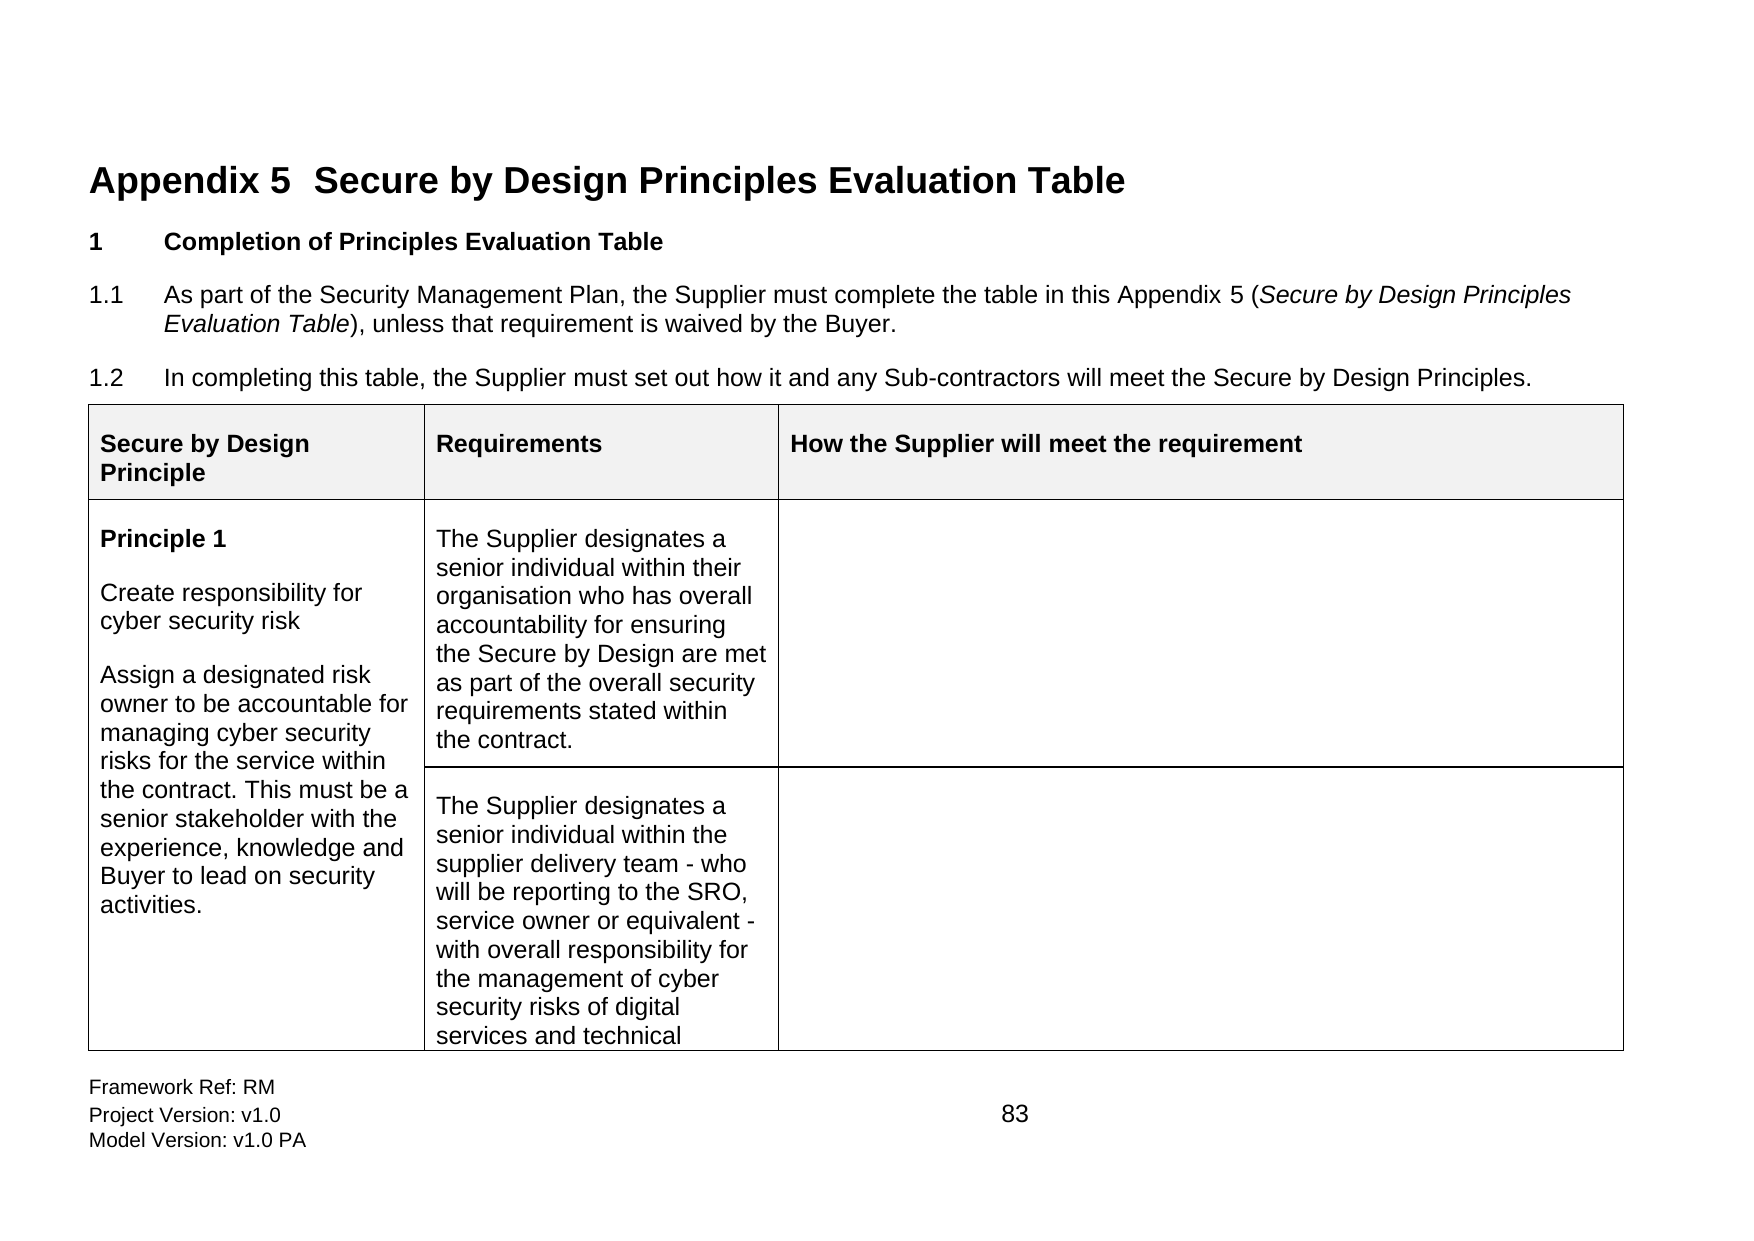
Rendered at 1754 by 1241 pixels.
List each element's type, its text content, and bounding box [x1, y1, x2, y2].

table_header Secure by Design Principle [89, 405, 424, 499]
list Secure by Design Principles Evaluation Table [89, 159, 1665, 202]
table_cell The Supplier designates a senior individual within the supplier delivery team - who will be reporting to the SRO, service owner or equivalent - with overall responsibility for the management of cyber security risks of digital services and technical [425, 768, 778, 1050]
list In completing this table, the Supplier must set out how it and any Sub-contractors will meet the Secure by Design Principles. [89, 363, 1665, 392]
table_header Requirements [425, 405, 778, 499]
list As part of the Security Management Plan, the Supplier must complete the table in this Appendix 5 (Secure by Design Principles Evaluation Table), unless that requirement is waived by the Buyer. [89, 281, 1665, 338]
table_cell [779, 500, 1623, 766]
table_cell The Supplier designates a senior individual within their organisation who has overall accountability for ensuring the Secure by Design are met as part of the overall security requirements stated within the contract. [425, 500, 778, 766]
table_header How the Supplier will meet the requirement [779, 405, 1623, 499]
table_cell [779, 768, 1623, 1050]
list Completion of Principles Evaluation Table [89, 227, 1665, 256]
table_cell Principle 1 Create responsibility for cyber security risk Assign a designated risk owner to be accountable for managing cyber security risks for the service within the contract. This must be a senior stakeholder with the experience, knowledge and Buyer to lead on security activities. [89, 500, 424, 1050]
